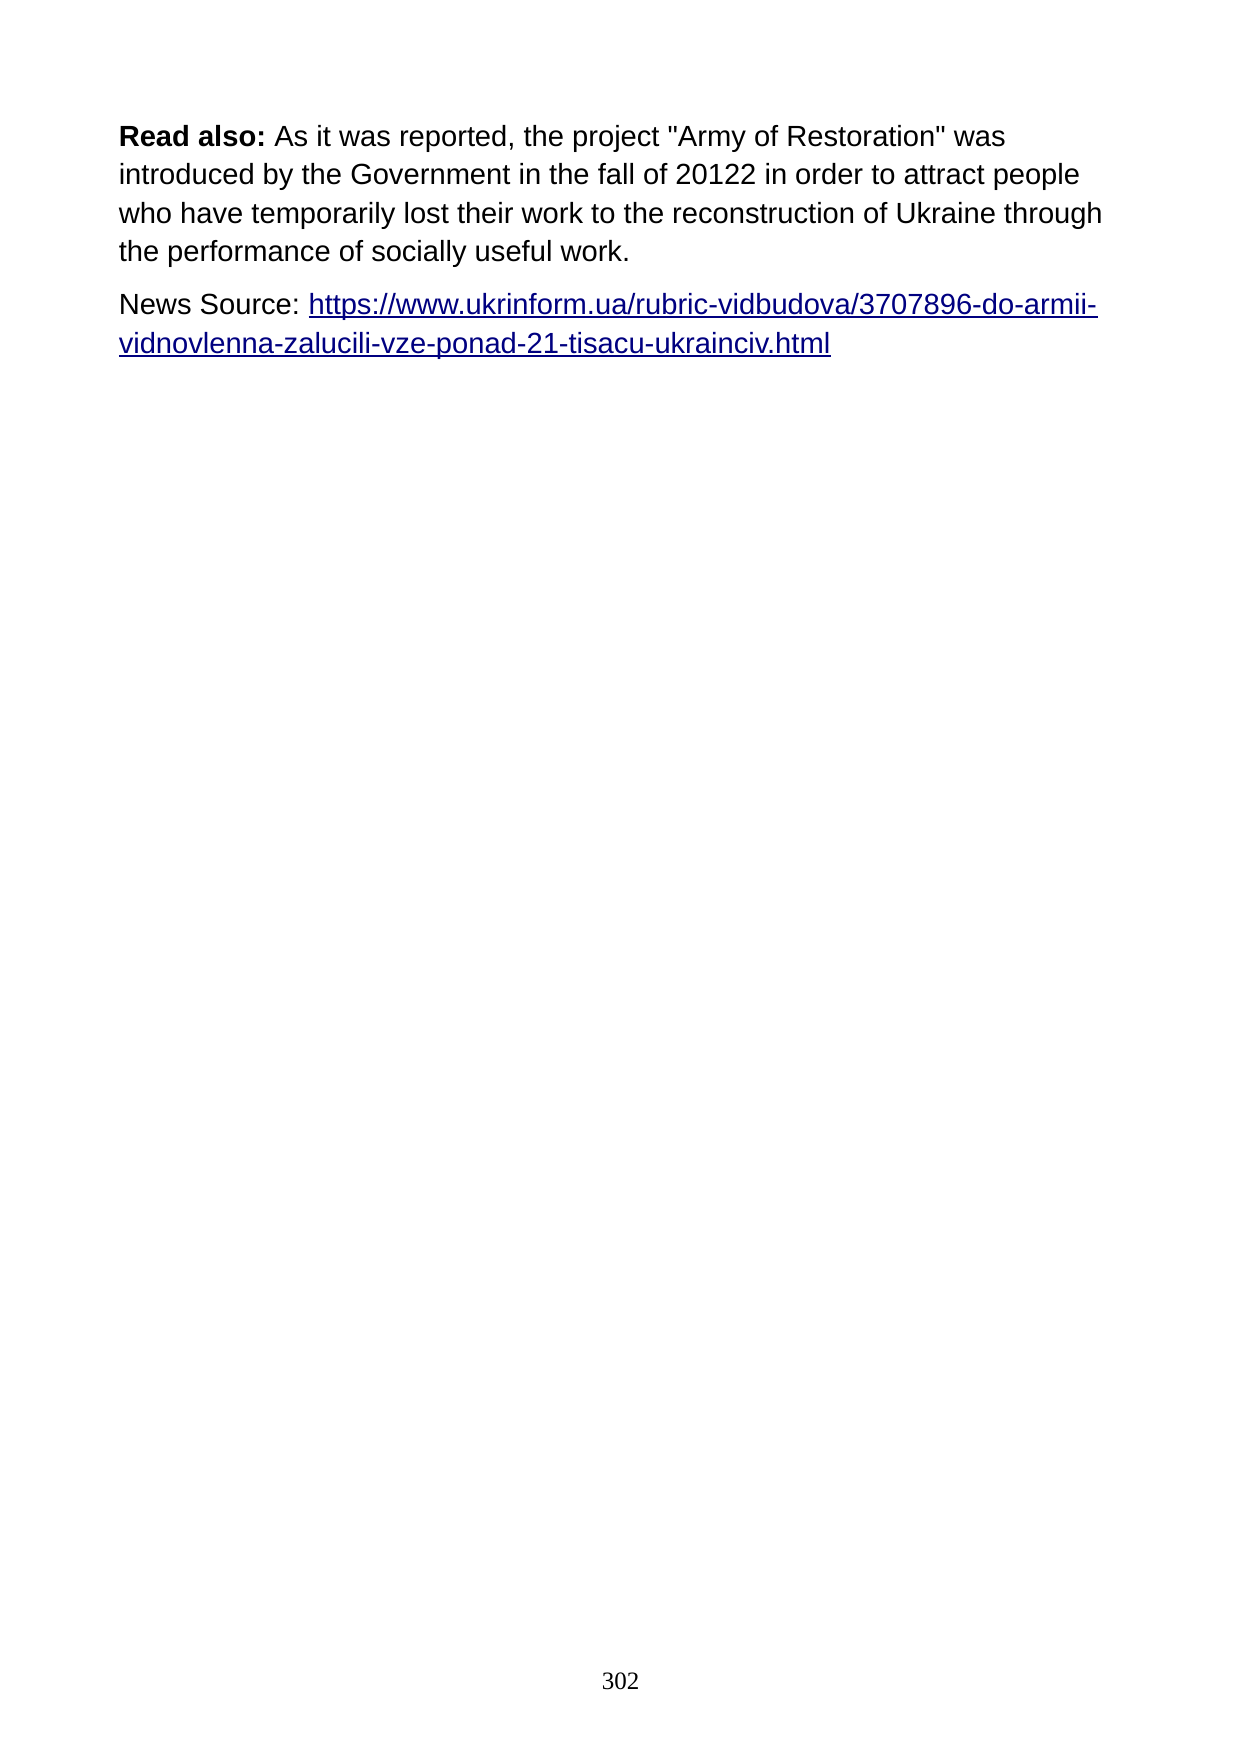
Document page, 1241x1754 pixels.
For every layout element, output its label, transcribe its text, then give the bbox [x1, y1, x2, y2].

text Read also: As it was reported, the project "Army of Restoration" was introduced by the Government in the fall of 20122 in order to attract people who have temporarily lost their work to the reconstruction of Ukraine through the performance of socially useful work. [118, 118, 1122, 268]
text News Source: https://www.ukrinform.ua/rubric-vidbudova/3707896-do-armii-vidnovlenna-zalucili-vze-ponad-21-tisacu-ukrainciv.html [118, 287, 1122, 359]
